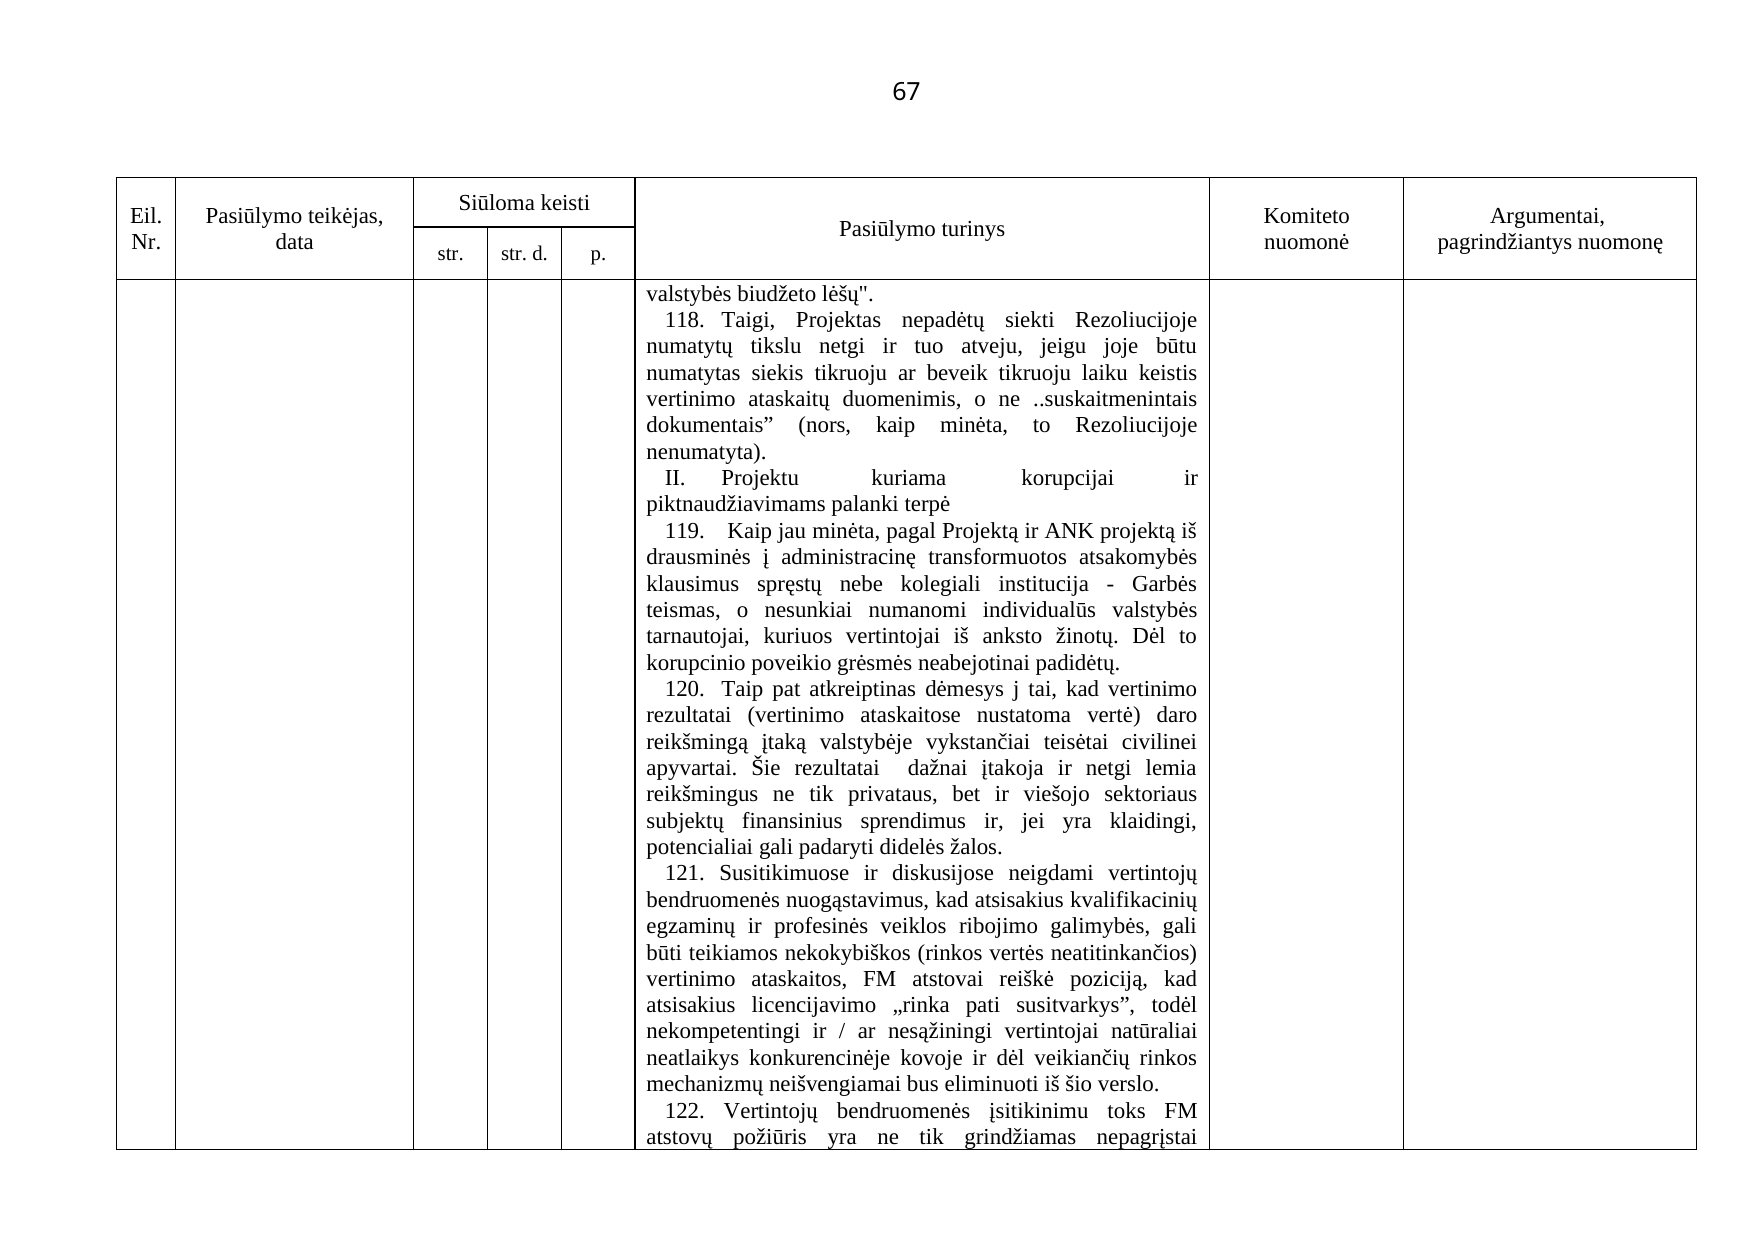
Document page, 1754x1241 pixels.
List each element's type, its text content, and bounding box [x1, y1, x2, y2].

table_header Pasiūlymo teikėjas, data [176, 178, 413, 279]
table_header Eil. Nr. [117, 178, 175, 279]
table_cell [414, 280, 487, 1149]
table_header Komiteto nuomonė [1210, 178, 1403, 279]
table_cell [176, 280, 413, 1149]
table_cell [1210, 280, 1403, 1149]
table_cell str. [414, 228, 487, 279]
table_cell [117, 280, 175, 1149]
table_cell valstybės biudžeto lėšų". 118. Taigi, Projektas nepadėtų siekti Rezoliucijoje numatytų tikslu netgi ir tuo atveju, jeigu joje būtu numatytas siekis tikruoju ar beveik tikruoju laiku keistis vertinimo ataskaitų duomenimis, o ne ..suskaitmenintais dokumentais” (nors, kaip minėta, to Rezoliucijoje nenumatyta). II. Projektu kuriama korupcijai ir piktnaudžiavimams palanki terpė 119. Kaip jau minėta, pagal Projektą ir ANK projektą iš drausminės į administracinę transformuotos atsakomybės klausimus spręstų nebe kolegiali institucija - Garbės teismas, o nesunkiai numanomi individualūs valstybės tarnautojai, kuriuos vertintojai iš anksto žinotų. Dėl to korupcinio poveikio grėsmės neabejotinai padidėtų. 120. Taip pat atkreiptinas dėmesys j tai, kad vertinimo rezultatai (vertinimo ataskaitose nustatoma vertė) daro reikšmingą įtaką valstybėje vykstančiai teisėtai civilinei apyvartai. Šie rezultatai dažnai įtakoja ir netgi lemia reikšmingus ne tik privataus, bet ir viešojo sektoriaus subjektų finansinius sprendimus ir, jei yra klaidingi, potencialiai gali padaryti didelės žalos. 121. Susitikimuose ir diskusijose neigdami vertintojų bendruomenės nuogąstavimus, kad atsisakius kvalifikacinių egzaminų ir profesinės veiklos ribojimo galimybės, gali būti teikiamos nekokybiškos (rinkos vertės neatitinkančios) vertinimo ataskaitos, FM atstovai reiškė poziciją, kad atsisakius licencijavimo „rinka pati susitvarkys”, todėl nekompetentingi ir / ar nesąžiningi vertintojai natūraliai neatlaikys konkurencinėje kovoje ir dėl veikiančių rinkos mechanizmų neišvengiamai bus eliminuoti iš šio verslo. 122. Vertintojų bendruomenės įsitikinimu toks FM atstovų požiūris yra ne tik grindžiamas nepagrįstai [636, 280, 1209, 1149]
table_cell [488, 280, 561, 1149]
table_cell [562, 280, 634, 1149]
table_header Siūloma keisti [414, 178, 634, 226]
table_cell p. [562, 228, 634, 279]
table_cell [1404, 280, 1696, 1149]
table_header Pasiūlymo turinys [636, 178, 1209, 279]
table_header Argumentai, pagrindžiantys nuomonę [1404, 178, 1696, 279]
table_cell str. d. [488, 228, 561, 279]
